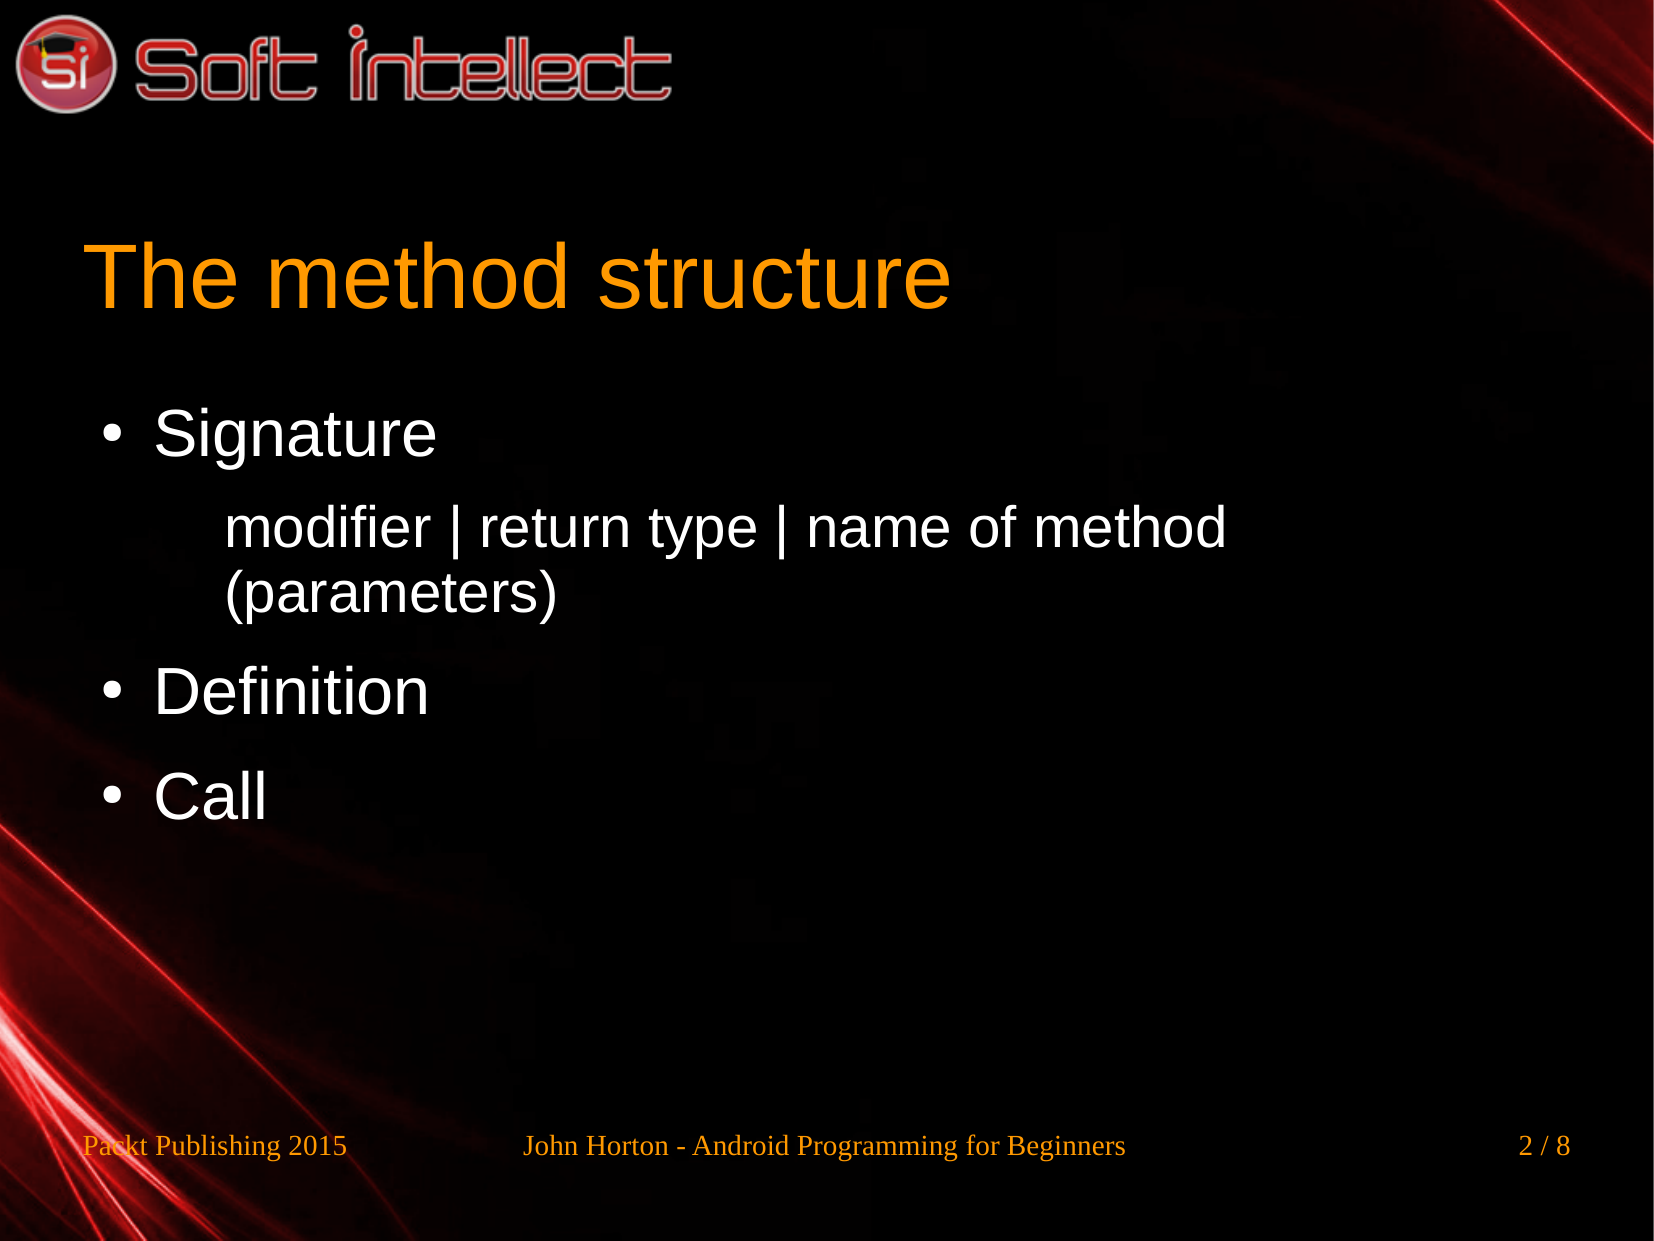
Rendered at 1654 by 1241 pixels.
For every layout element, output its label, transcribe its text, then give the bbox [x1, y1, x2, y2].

list Signature modifier | return type | name of method (parameters) Definition Call [82, 396, 1571, 1116]
title The method structure [82, 173, 1571, 381]
picture [0, 0, 1654, 1241]
